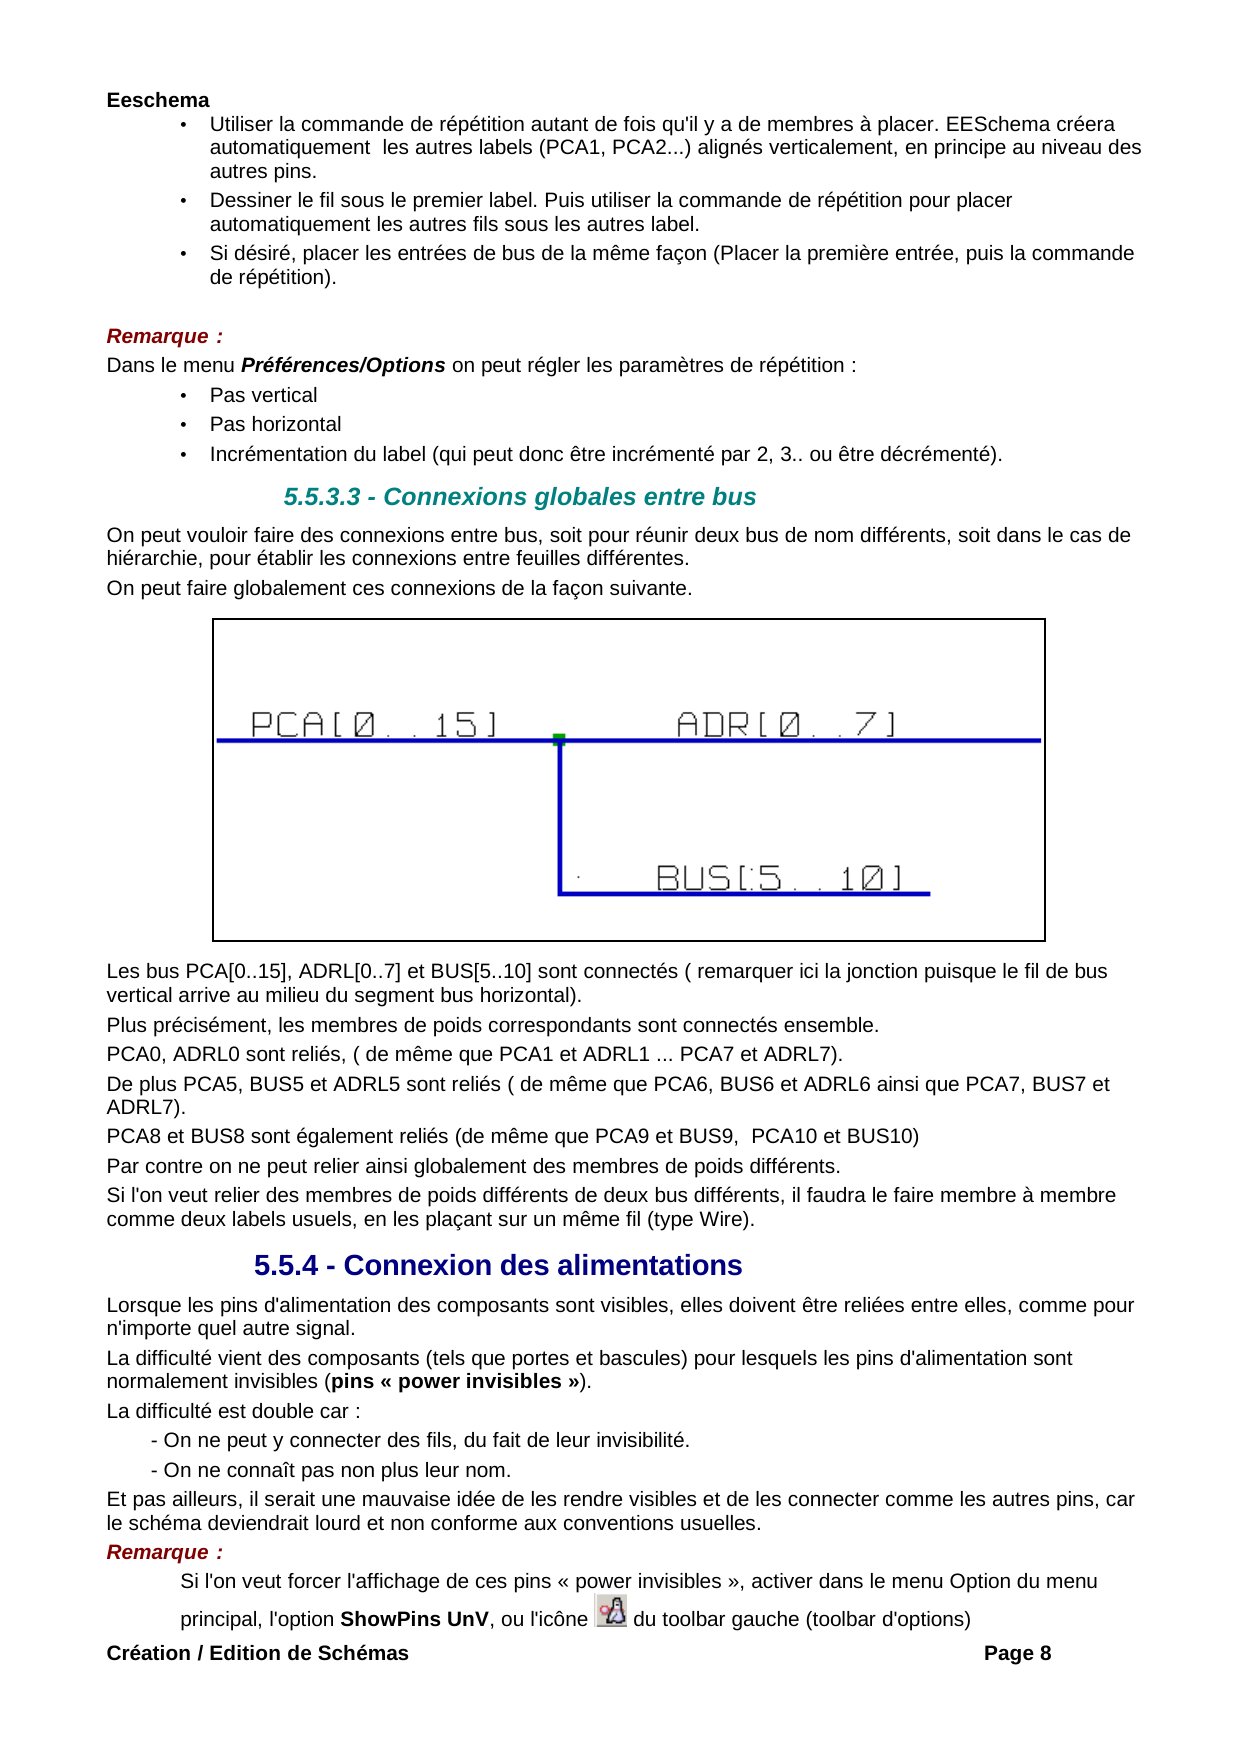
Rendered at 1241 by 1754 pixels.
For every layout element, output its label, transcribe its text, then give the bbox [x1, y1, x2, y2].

list Si désiré, placer les entrées de bus de la même façon (Placer la première entrée, puis la commande de répétition). [180, 242, 1151, 289]
subtitle Connexions globales entre bus [283, 483, 1151, 511]
list Pas horizontal [180, 413, 1151, 436]
text Remarque : [106, 324, 1151, 348]
list Dessiner le fil sous le premier label. Puis utiliser la commande de répétition pour placer automatiquement les autres fils sous les autres label. [180, 189, 1151, 236]
text Dans le menu Préférences/Options on peut régler les paramètres de répétition : [106, 354, 1151, 377]
list Pas vertical [180, 383, 1151, 407]
text - On ne peut y connecter des fils, du fait de leur invisibilité. [151, 1428, 1151, 1452]
text PCA0, ADRL0 sont reliés, ( de même que PCA1 et ADRL1 ... PCA7 et ADRL7). [106, 1042, 1151, 1066]
text Remarque : [106, 1541, 1151, 1564]
picture [594, 1593, 627, 1627]
list Utiliser la commande de répétition autant de fois qu'il y a de membres à placer. EESchema créera automatiquement les autres labels (PCA1, PCA2...) alignés verticalement, en principe au niveau des autres pins. [180, 112, 1151, 183]
text Les bus PCA[0..15], ADRL[0..7] et BUS[5..10] sont connectés ( remarquer ici la jonction puisque le fil de bus vertical arrive au milieu du segment bus horizontal). [106, 960, 1151, 1007]
text PCA8 et BUS8 sont également reliés (de même que PCA9 et BUS9, PCA10 et BUS10) [106, 1125, 1151, 1148]
subtitle Connexion des alimentations [180, 1249, 1151, 1281]
text On peut faire globalement ces connexions de la façon suivante. [106, 576, 1151, 600]
text Et pas ailleurs, il serait une mauvaise idée de les rendre visibles et de les connecter comme les autres pins, car le schéma deviendrait lourd et non conforme aux conventions usuelles. [106, 1487, 1151, 1534]
text Par contre on ne peut relier ainsi globalement des membres de poids différents. [106, 1154, 1151, 1178]
text Lorsque les pins d'alimentation des composants sont visibles, elles doivent être reliées entre elles, comme pour n'importe quel autre signal. [106, 1293, 1151, 1340]
text La difficulté vient des composants (tels que portes et bascules) pour lesquels les pins d'alimentation sont normalement invisibles (pins « power invisibles »). [106, 1346, 1151, 1393]
text Plus précisément, les membres de poids correspondants sont connectés ensemble. [106, 1013, 1151, 1037]
list Incrémentation du label (qui peut donc être incrémenté par 2, 3.. ou être décrémenté). [180, 442, 1151, 466]
text - On ne connaît pas non plus leur nom. [151, 1458, 1151, 1482]
text Si l'on veut relier des membres de poids différents de deux bus différents, il faudra le faire membre à membre comme deux labels usuels, en les plaçant sur un même fil (type Wire). [106, 1184, 1151, 1231]
text On peut vouloir faire des connexions entre bus, soit pour réunir deux bus de nom différents, soit dans le cas de hiérarchie, pour établir les connexions entre feuilles différentes. [106, 523, 1151, 570]
text De plus PCA5, BUS5 et ADRL5 sont reliés ( de même que PCA6, BUS6 et ADRL6 ainsi que PCA7, BUS7 et ADRL7). [106, 1072, 1151, 1119]
text Si l'on veut forcer l'affichage de ces pins « power invisibles », activer dans le menu Option du menu principal, l'option ShowPins UnV, ou l'icône du toolbar gauche (toolbar d'options) [180, 1570, 1151, 1631]
text La difficulté est double car : [106, 1399, 1151, 1423]
